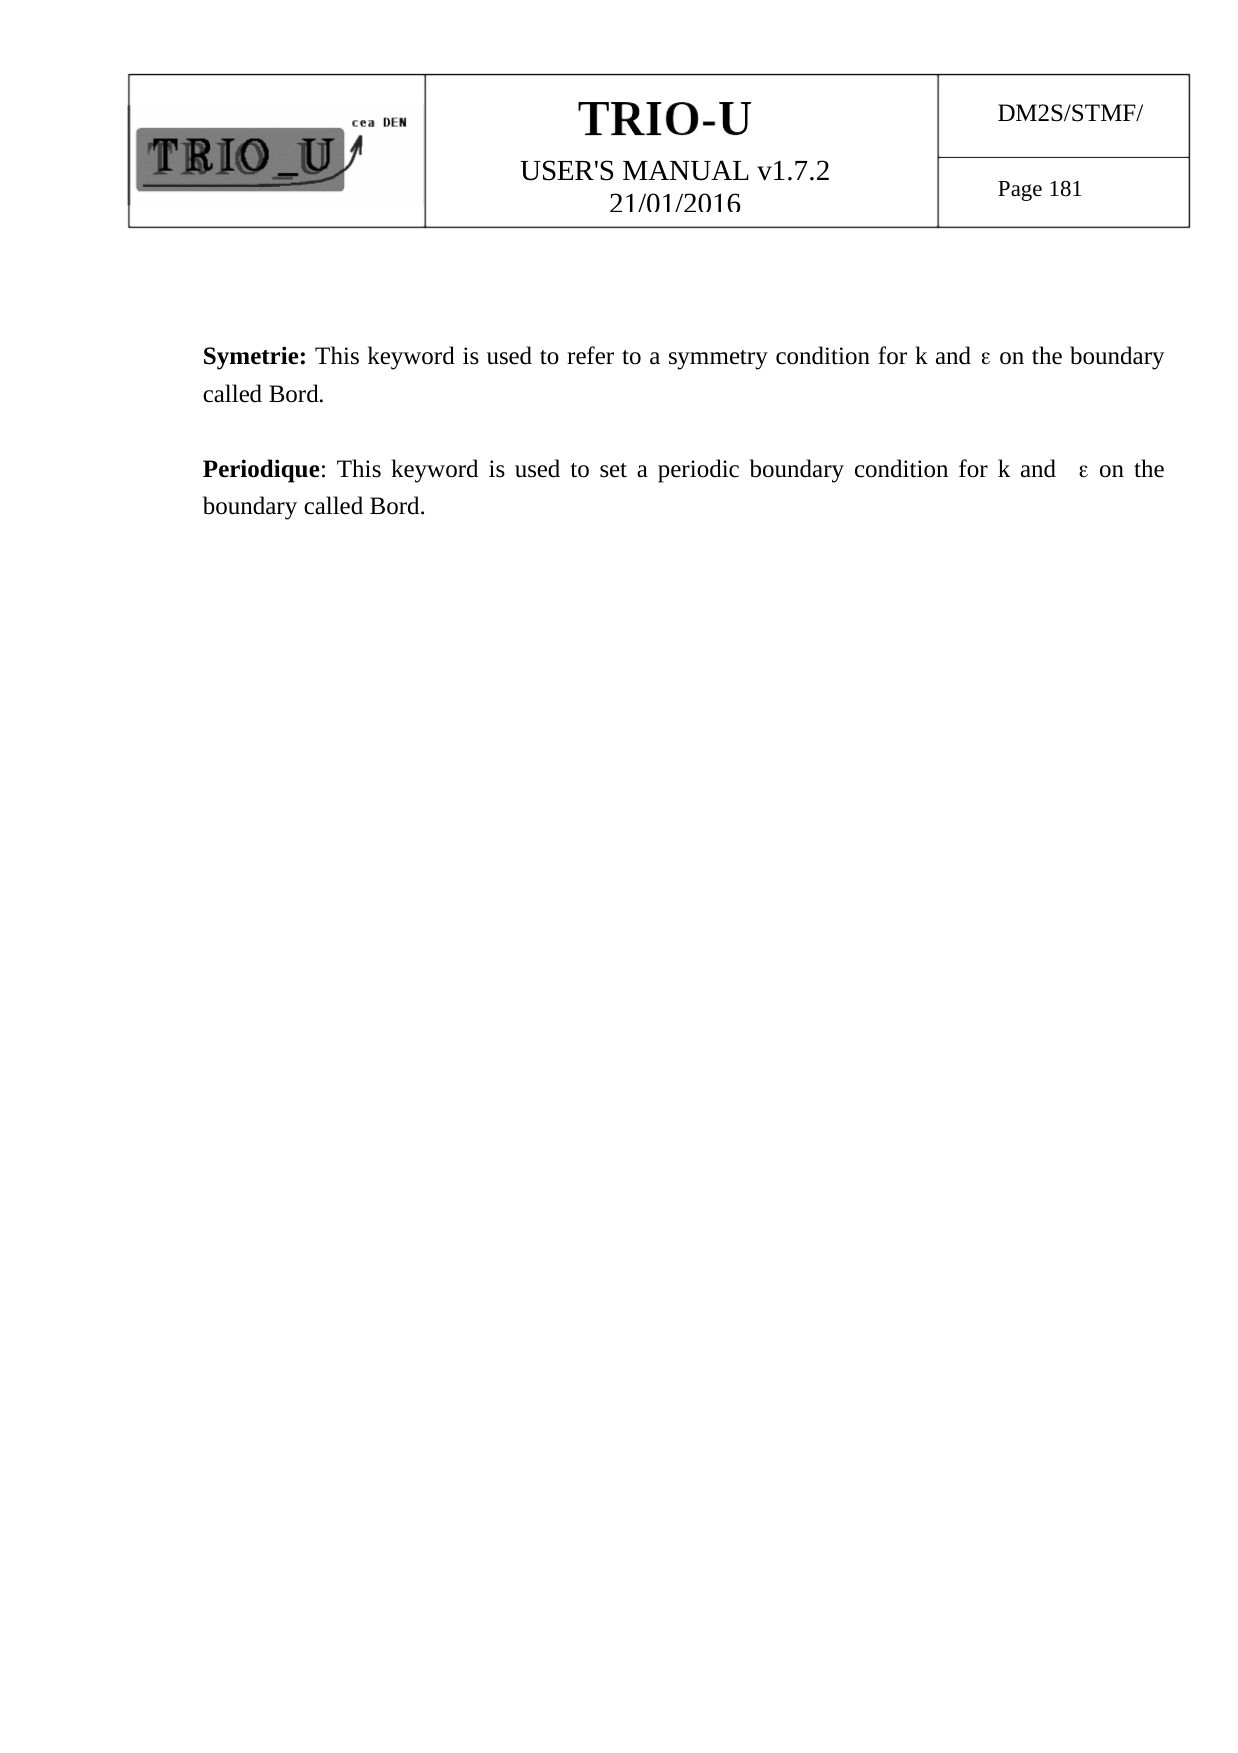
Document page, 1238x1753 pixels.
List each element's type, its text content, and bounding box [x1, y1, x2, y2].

text Symetrie: This keyword is used to refer to a symmetry condition for k and  on the boundary called Bord. [203, 333, 1165, 408]
text Periodique: This keyword is used to set a periodic boundary condition for k and  on the boundary called Bord. [203, 445, 1165, 520]
